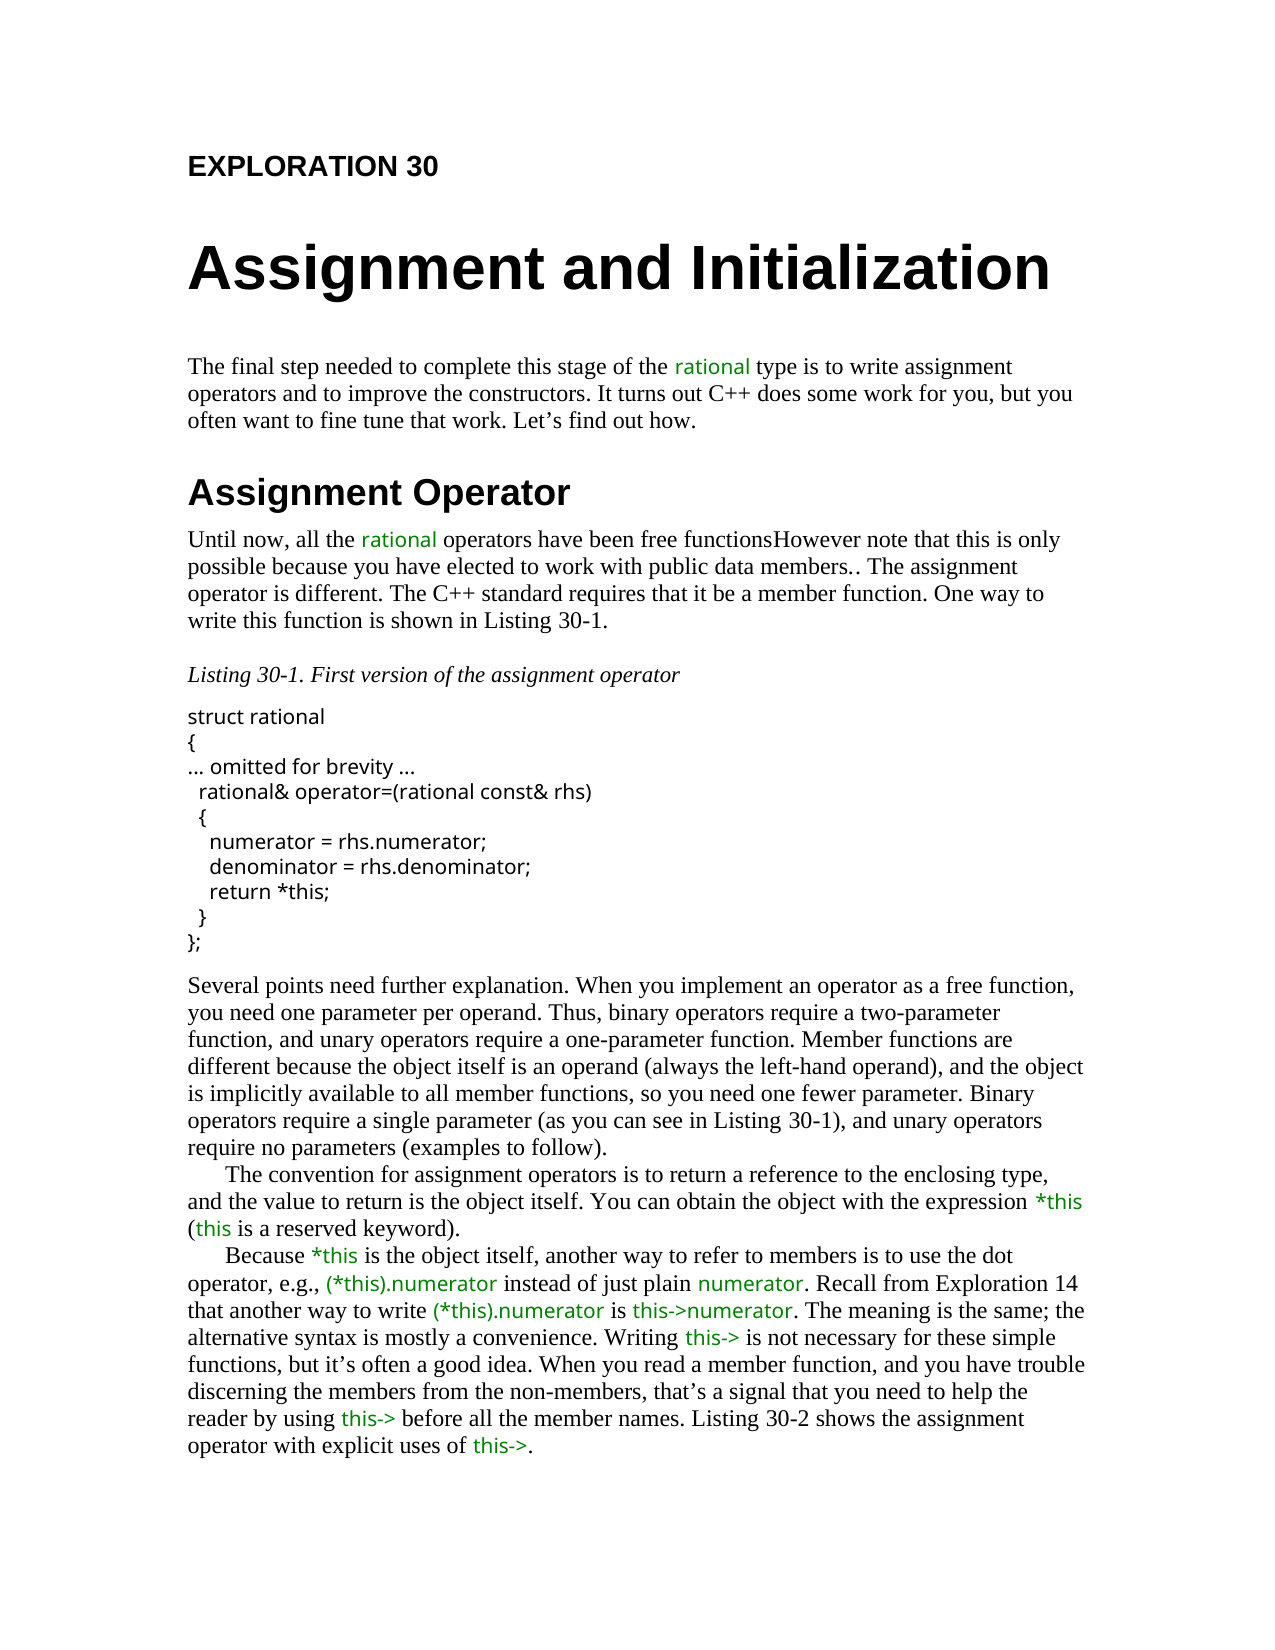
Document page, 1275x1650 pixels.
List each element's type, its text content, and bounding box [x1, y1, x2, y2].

text } [187, 905, 1072, 930]
text return *this; [187, 880, 1072, 905]
text The final step needed to complete this stage of the rational type is to write assignment operators and to improve the constructors. It turns out C++ does some work for you, but you often want to fine tune that work. Let’s find out how. [187, 352, 1087, 434]
text Until now, all the rational operators have been free functionsHowever note that this is only possible because you have elected to work with public data members.. The assignment operator is different. The C++ standard requires that it be a member function. One way to write this function is shown in Listing 30-1. [187, 526, 1087, 634]
text rational& operator=(rational const& rhs) [187, 780, 1072, 805]
text ... omitted for brevity ... [187, 755, 1072, 780]
text Exploration 30 [187, 150, 1087, 183]
title Assignment and Initialization [187, 233, 1087, 302]
text numerator = rhs.numerator; [187, 830, 1072, 855]
text }; [187, 930, 1072, 955]
subtitle Assignment Operator [187, 471, 1087, 513]
text Several points need further explanation. When you implement an operator as a free function, you need one parameter per operand. Thus, binary operators require a two-parameter function, and unary operators require a one-parameter function. Member functions are different because the object itself is an operand (always the left-hand operand), and the object is implicitly available to all member functions, so you need one fewer parameter. Binary operators require a single parameter (as you can see in Listing 30-1), and unary operators require no parameters (examples to follow). [187, 971, 1087, 1161]
text Listing 30-1. First version of the assignment operator [187, 659, 1087, 688]
text { [187, 730, 1072, 755]
text { [187, 805, 1072, 830]
text Because *this is the object itself, another way to refer to members is to use the dot operator, e.g., (*this).numerator instead of just plain numerator. Recall from Exploration 14 that another way to write (*this).numerator is this->numerator. The meaning is the same; the alternative syntax is mostly a convenience. Writing this-> is not necessary for these simple functions, but it’s often a good idea. When you read a member function, and you have trouble discerning the members from the non-members, that’s a signal that you need to help the reader by using this-> before all the member names. Listing 30-2 shows the assignment operator with explicit uses of this->. [187, 1242, 1087, 1459]
text denominator = rhs.denominator; [187, 855, 1072, 880]
text The convention for assignment operators is to return a reference to the enclosing type, and the value to return is the object itself. You can obtain the object with the expression *this (this is a reserved keyword). [187, 1161, 1087, 1242]
text struct rational [187, 705, 1072, 730]
